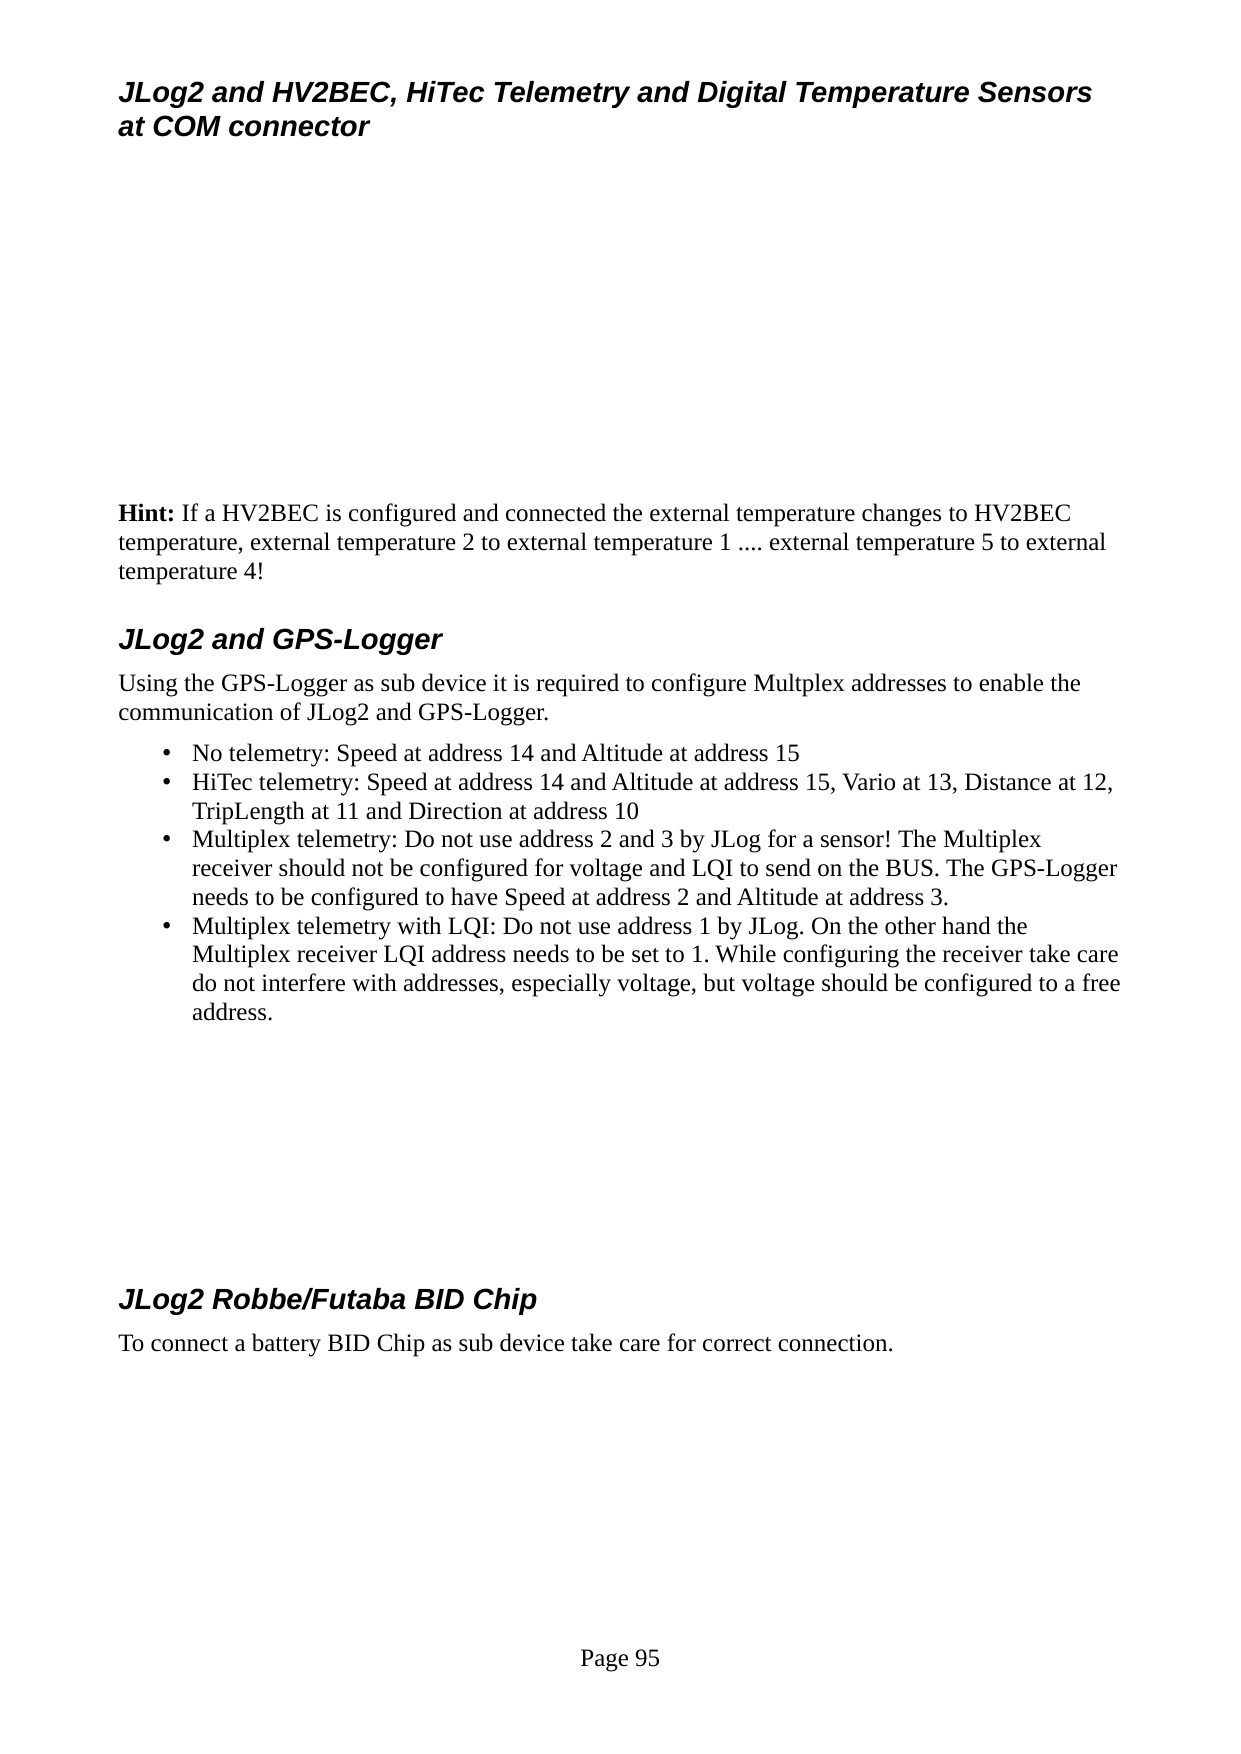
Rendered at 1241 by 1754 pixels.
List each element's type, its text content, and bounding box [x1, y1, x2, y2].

list Multiplex telemetry with LQI: Do not use address 1 by JLog. On the other hand the Multiplex receiver LQI address needs to be set to 1. While configuring the receiver take care do not interfere with addresses, especially voltage, but voltage should be configured to a free address. [162, 911, 1122, 1026]
subtitle JLog2 and GPS-Logger [118, 622, 1122, 656]
text To connect a battery BID Chip as sub device take care for correct connection. [118, 1328, 1122, 1357]
text Using the GPS-Logger as sub device it is required to configure Multplex addresses to enable the communication of JLog2 and GPS-Logger. [118, 668, 1122, 726]
subtitle JLog2 Robbe/Futaba BID Chip [118, 1063, 1122, 1316]
text Hint: If a HV2BEC is configured and connected the external temperature changes to HV2BEC temperature, external temperature 2 to external temperature 1 .... external temperature 5 to external temperature 4! [118, 498, 1122, 585]
list No telemetry: Speed at address 14 and Altitude at address 15 [162, 738, 1122, 767]
subtitle JLog2 and HV2BEC, HiTec Telemetry and Digital Temperature Sensors at COM connector [118, 75, 1122, 142]
list HiTec telemetry: Speed at address 14 and Altitude at address 15, Vario at 13, Distance at 12, TripLength at 11 and Direction at address 10 [162, 767, 1122, 824]
list Multiplex telemetry: Do not use address 2 and 3 by JLog for a sensor! The Multiplex receiver should not be configured for voltage and LQI to send on the BUS. The GPS-Logger needs to be configured to have Speed at address 2 and Altitude at address 3. [162, 824, 1122, 911]
